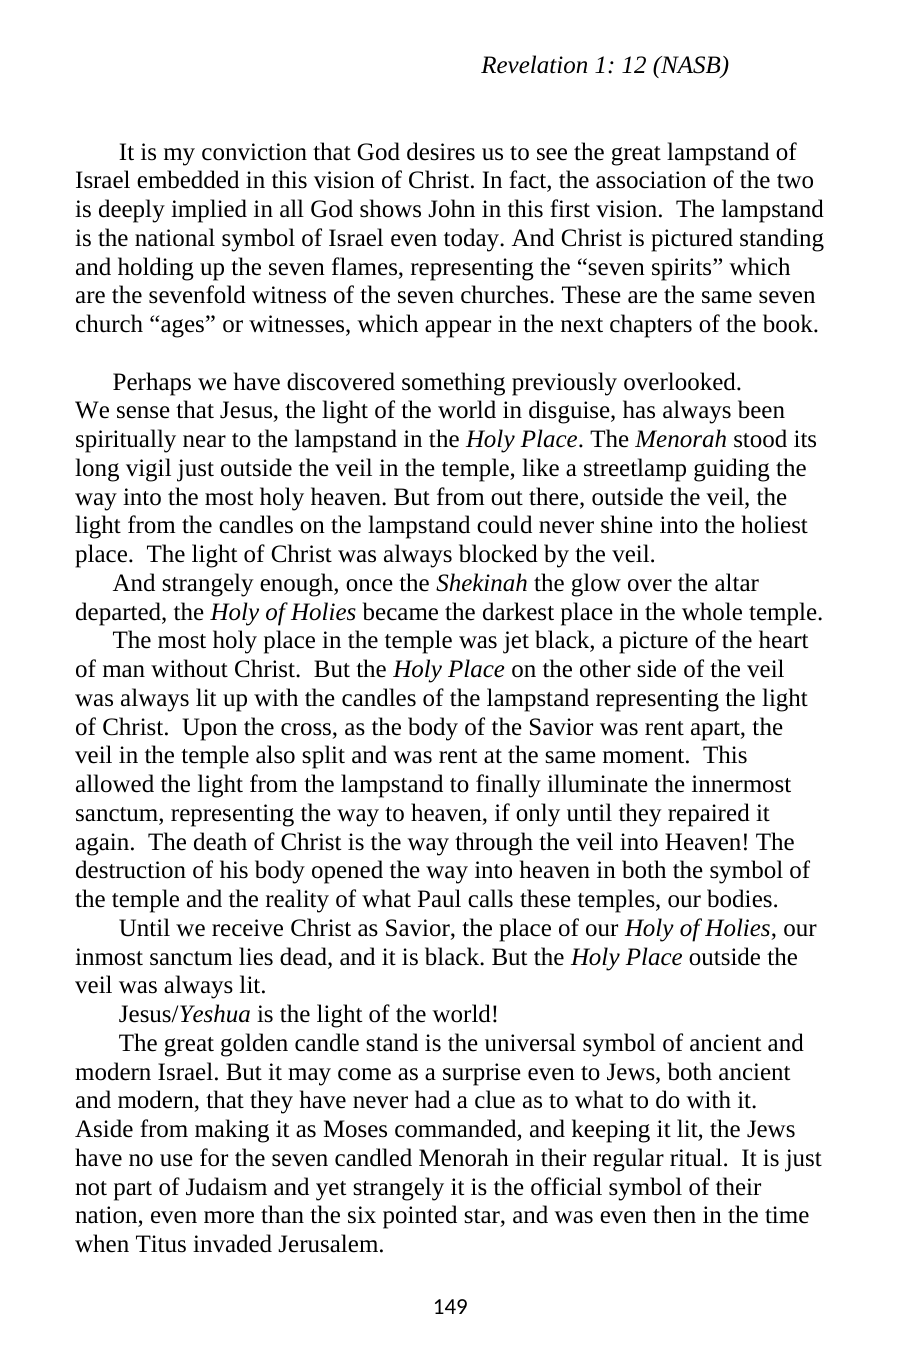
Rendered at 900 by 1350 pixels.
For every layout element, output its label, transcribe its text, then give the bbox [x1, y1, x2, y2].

text Jesus/Yeshua is the light of the world! [75, 999, 825, 1028]
text The most holy place in the temple was jet black, a picture of the heart of man without Christ. But the Holy Place on the other side of the veil was always lit up with the candles of the lampstand representing the light of Christ. Upon the cross, as the body of the Savior was rent apart, the veil in the temple also split and was rent at the same moment. This allowed the light from the lampstand to finally illuminate the innermost sanctum, representing the way to heaven, if only until they repaired it again. The death of Christ is the way through the veil into Heaven! The destruction of his body opened the way into heaven in both the symbol of the temple and the reality of what Paul calls these temples, our bodies. [75, 626, 825, 913]
text We sense that Jesus, the light of the world in disguise, has always been spiritually near to the lampstand in the Holy Place. The Menorah stood its long vigil just outside the veil in the temple, like a streetlamp guiding the way into the most holy heaven. But from out there, outside the veil, the light from the candles on the lampstand could never shine into the holiest place. The light of Christ was always blocked by the veil. [75, 396, 825, 568]
text It is my conviction that God desires us to see the great lampstand of Israel embedded in this vision of Christ. In fact, the association of the two is deeply implied in all God shows John in this first vision. The lampstand is the national symbol of Israel even today. And Christ is pictured standing and holding up the seven flames, representing the “seven spirits” which are the sevenfold witness of the seven churches. These are the same seven church “ages” or witnesses, which appear in the next chapters of the book. [75, 137, 825, 338]
text The great golden candle stand is the universal symbol of ancient and modern Israel. But it may come as a surprise even to Jews, both ancient and modern, that they have never had a clue as to what to do with it. Aside from making it as Moses commanded, and keeping it lit, the Jews have no use for the seven candled Menorah in their regular ritual. It is just not part of Judaism and yet strangely it is the official symbol of their nation, even more than the six pointed star, and was even then in the time when Titus invaded Jerusalem. [75, 1028, 825, 1258]
text And strangely enough, once the Shekinah the glow over the altar departed, the Holy of Holies became the darkest place in the whole temple. [75, 568, 825, 626]
text Revelation 1: 12 (NASB) [150, 51, 825, 79]
text Until we receive Christ as Savior, the place of our Holy of Holies, our inmost sanctum lies dead, and it is black. But the Holy Place outside the veil was always lit. [75, 913, 825, 999]
text Perhaps we have discovered something previously overlooked. [75, 367, 825, 396]
